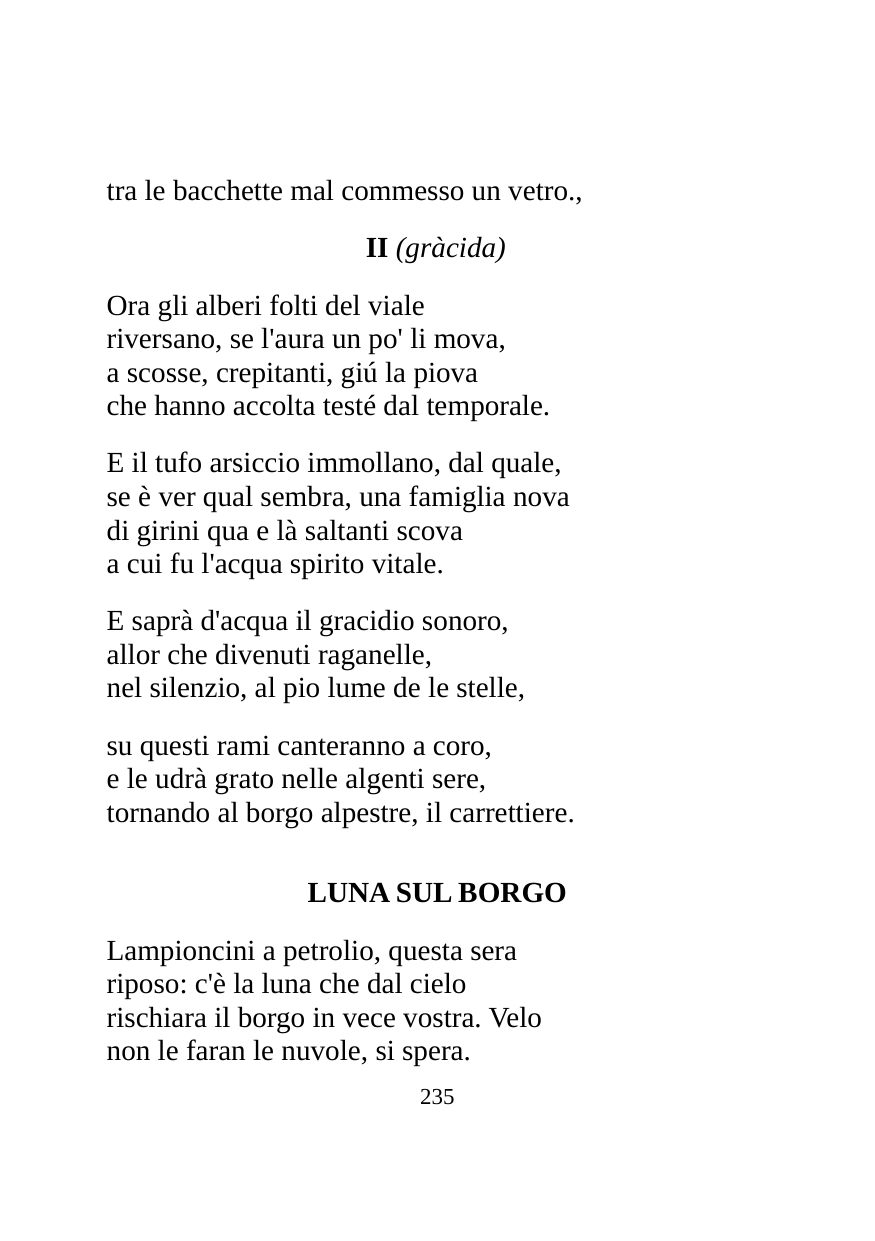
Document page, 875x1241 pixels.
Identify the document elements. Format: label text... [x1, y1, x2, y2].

text tra le bacchette mal commesso un vetro., [106, 173, 768, 207]
text a cui fu l'acqua spirito vitale. [106, 546, 768, 580]
text riposo: c'è la luna che dal cielo [106, 966, 768, 1000]
text Lampioncini a petrolio, questa sera [106, 933, 768, 966]
text su questi rami canteranno a coro, [106, 728, 768, 761]
text E saprà d'acqua il gracidio sonoro, [106, 603, 768, 637]
text tornando al borgo alpestre, il carrettiere. [106, 795, 768, 828]
text nel silenzio, al pio lume de le stelle, [106, 671, 768, 704]
text e le udrà grato nelle algenti sere, [106, 761, 768, 795]
text E il tufo arsiccio immollano, dal quale, [106, 446, 768, 479]
text riversano, se l'aura un po' li mova, [106, 321, 768, 355]
text di girini qua e là saltanti scova [106, 513, 768, 546]
text II (gràcida) [106, 231, 768, 264]
subtitle LUNA SUL BORGO [106, 876, 768, 909]
text allor che divenuti raganelle, [106, 637, 768, 671]
text che hanno accolta testé dal temporale. [106, 388, 768, 422]
text non le faran le nuvole, si spera. [106, 1033, 768, 1067]
text se è ver qual sembra, una famiglia nova [106, 479, 768, 513]
text rischiara il borgo in vece vostra. Velo [106, 1000, 768, 1033]
text Ora gli alberi folti del viale [106, 288, 768, 321]
text a scosse, crepitanti, giú la piova [106, 355, 768, 388]
